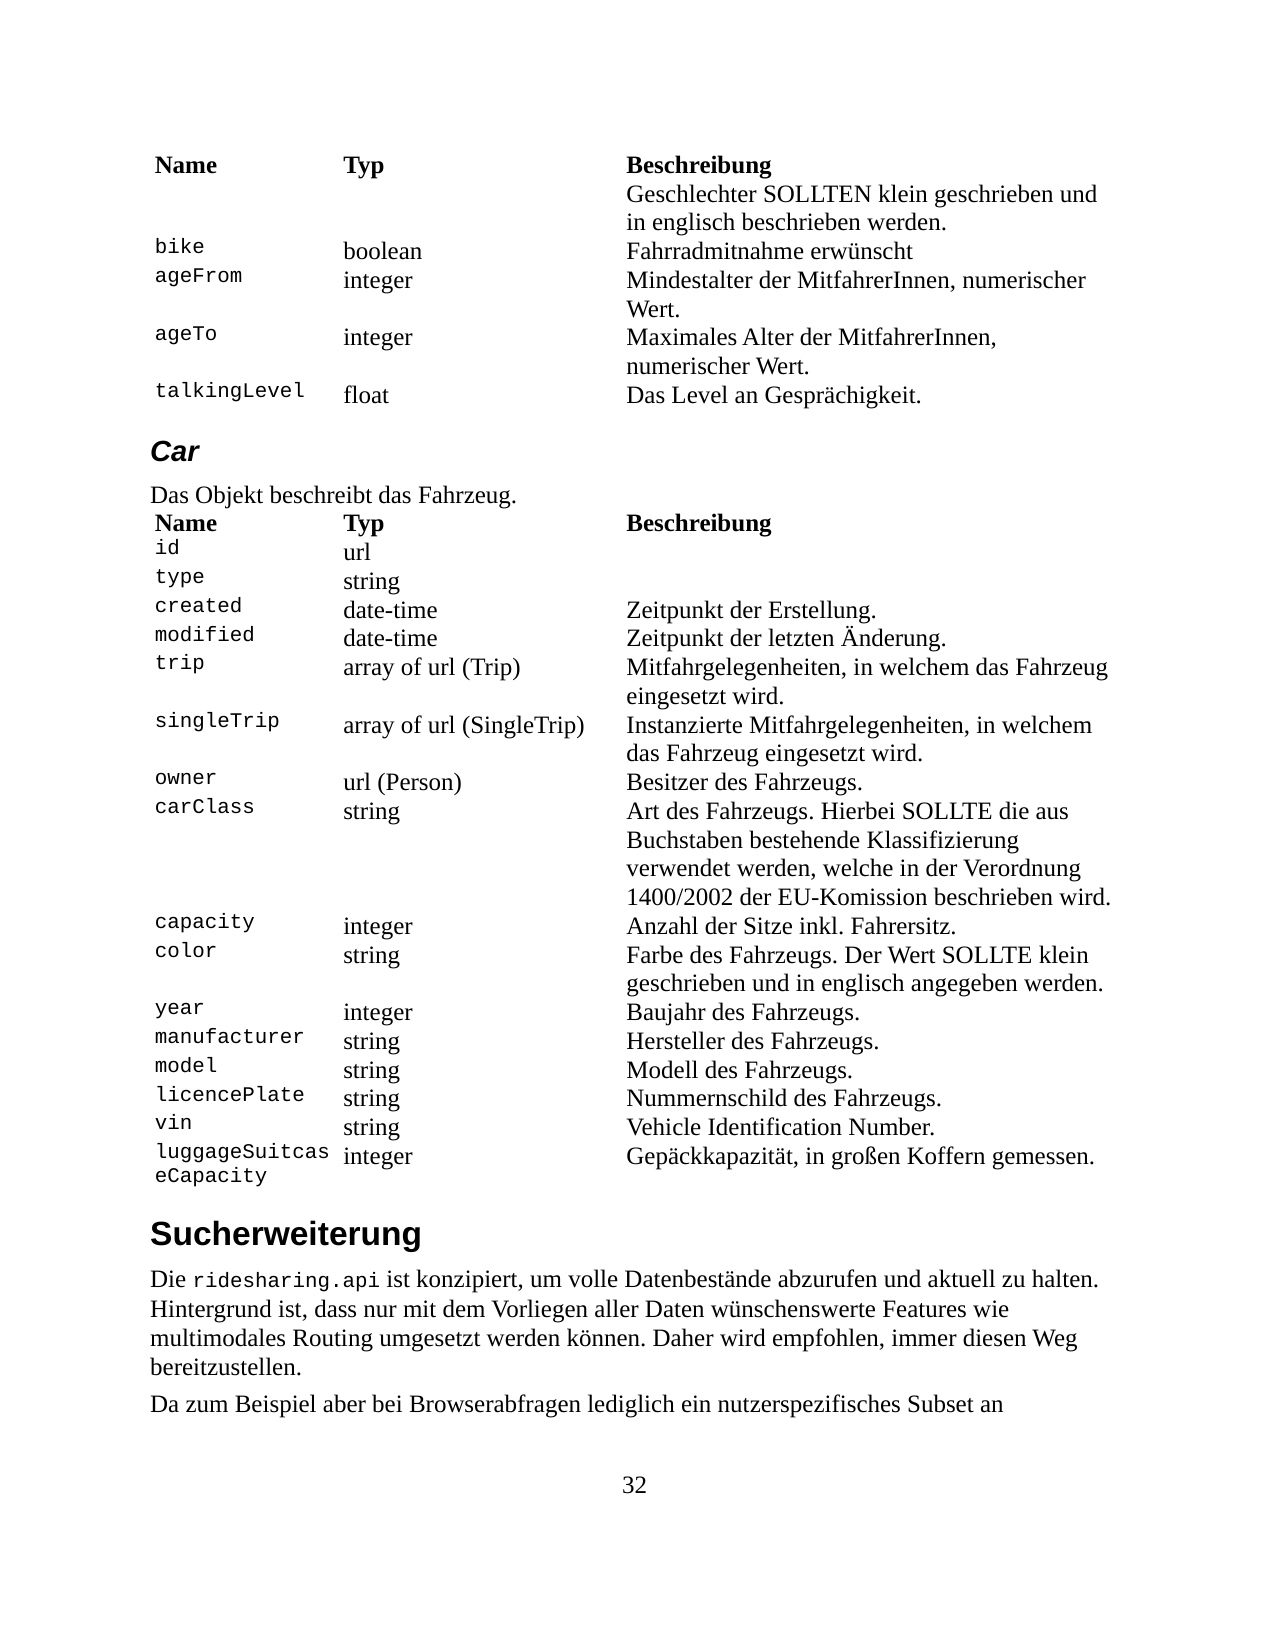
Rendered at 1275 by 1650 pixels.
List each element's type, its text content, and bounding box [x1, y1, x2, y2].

table_cell Zeitpunkt der Erstellung. [622, 595, 1125, 623]
table_cell modified [150, 624, 339, 652]
table_cell ageFrom [150, 265, 339, 322]
text Da zum Beispiel aber bei Browserabfragen lediglich ein nutzerspezifisches Subset an [150, 1389, 1125, 1418]
table_cell string [339, 1026, 622, 1055]
table_cell string [339, 1112, 622, 1141]
table_cell array of url (SingleTrip) [339, 710, 622, 767]
table_cell vin [150, 1112, 339, 1141]
table_cell [622, 537, 1125, 566]
table_cell bike [150, 236, 339, 265]
table_cell Nummernschild des Fahrzeugs. [622, 1084, 1125, 1112]
table_cell Mitfahrgelegenheiten, in welchem das Fahrzeug eingesetzt wird. [622, 652, 1125, 710]
table_cell float [339, 380, 622, 409]
table_cell Modell des Fahrzeugs. [622, 1055, 1125, 1083]
table_cell [339, 179, 622, 236]
table_cell capacity [150, 911, 339, 940]
table_cell owner [150, 767, 339, 796]
table_header Name [150, 509, 339, 537]
table_cell string [339, 940, 622, 997]
table_cell licencePlate [150, 1084, 339, 1112]
table_cell ageTo [150, 323, 339, 380]
table_cell boolean [339, 236, 622, 265]
text Die ridesharing.api ist konzipiert, um volle Datenbestände abzurufen und aktuell zu halten. Hintergrund ist, dass nur mit dem Vorliegen aller Daten wünschenswerte Features wie multimodales Routing umgesetzt werden können. Daher wird empfohlen, immer diesen Weg bereitzustellen. [150, 1264, 1125, 1380]
table_cell array of url (Trip) [339, 652, 622, 710]
table_cell model [150, 1055, 339, 1083]
table_cell trip [150, 652, 339, 710]
table_header Name [150, 150, 339, 179]
table_cell Instanzierte Mitfahrgelegenheiten, in welchem das Fahrzeug eingesetzt wird. [622, 710, 1125, 767]
table_cell manufacturer [150, 1026, 339, 1055]
table_cell string [339, 566, 622, 595]
subtitle Car [150, 434, 1125, 467]
table_cell type [150, 566, 339, 595]
text Das Objekt beschreibt das Fahrzeug. [150, 480, 1125, 508]
table_cell integer [339, 265, 622, 322]
table_cell created [150, 595, 339, 623]
table_cell url [339, 537, 622, 566]
table_header Typ [339, 509, 622, 537]
table_cell talkingLevel [150, 380, 339, 409]
table_cell carClass [150, 796, 339, 911]
table_cell luggageSuitcaseCapacity [150, 1141, 339, 1188]
table_cell Baujahr des Fahrzeugs. [622, 997, 1125, 1026]
table_cell Besitzer des Fahrzeugs. [622, 767, 1125, 796]
table_cell year [150, 997, 339, 1026]
table_cell string [339, 796, 622, 911]
table_cell Geschlechter SOLLTEN klein geschrieben und in englisch beschrieben werden. [622, 179, 1125, 236]
table_cell integer [339, 997, 622, 1026]
table_cell Maximales Alter der MitfahrerInnen, numerischer Wert. [622, 323, 1125, 380]
table_cell id [150, 537, 339, 566]
table_cell string [339, 1055, 622, 1083]
table_cell [622, 566, 1125, 595]
table_cell Hersteller des Fahrzeugs. [622, 1026, 1125, 1055]
table_cell singleTrip [150, 710, 339, 767]
table_cell Zeitpunkt der letzten Änderung. [622, 624, 1125, 652]
table_cell Fahrradmitnahme erwünscht [622, 236, 1125, 265]
subtitle Sucherweiterung [150, 1213, 1125, 1252]
table_cell Gepäckkapazität, in großen Koffern gemessen. [622, 1141, 1125, 1188]
table_cell Das Level an Gesprächigkeit. [622, 380, 1125, 409]
table_cell date-time [339, 595, 622, 623]
table_header Typ [339, 150, 622, 179]
table_cell url (Person) [339, 767, 622, 796]
table_cell string [339, 1084, 622, 1112]
table_cell Anzahl der Sitze inkl. Fahrersitz. [622, 911, 1125, 940]
table_header Beschreibung [622, 150, 1125, 179]
table_cell Art des Fahrzeugs. Hierbei SOLLTE die aus Buchstaben bestehende Klassifizierung verwendet werden, welche in der Verordnung 1400/2002 der EU-Komission beschrieben wird. [622, 796, 1125, 911]
table_cell Farbe des Fahrzeugs. Der Wert SOLLTE klein geschrieben und in englisch angegeben werden. [622, 940, 1125, 997]
table_cell integer [339, 911, 622, 940]
table_cell Mindestalter der MitfahrerInnen, numerischer Wert. [622, 265, 1125, 322]
table_cell Vehicle Identification Number. [622, 1112, 1125, 1141]
table_header Beschreibung [622, 509, 1125, 537]
table_cell integer [339, 323, 622, 380]
table_cell date-time [339, 624, 622, 652]
table_cell integer [339, 1141, 622, 1188]
table_cell [150, 179, 339, 236]
table_cell color [150, 940, 339, 997]
